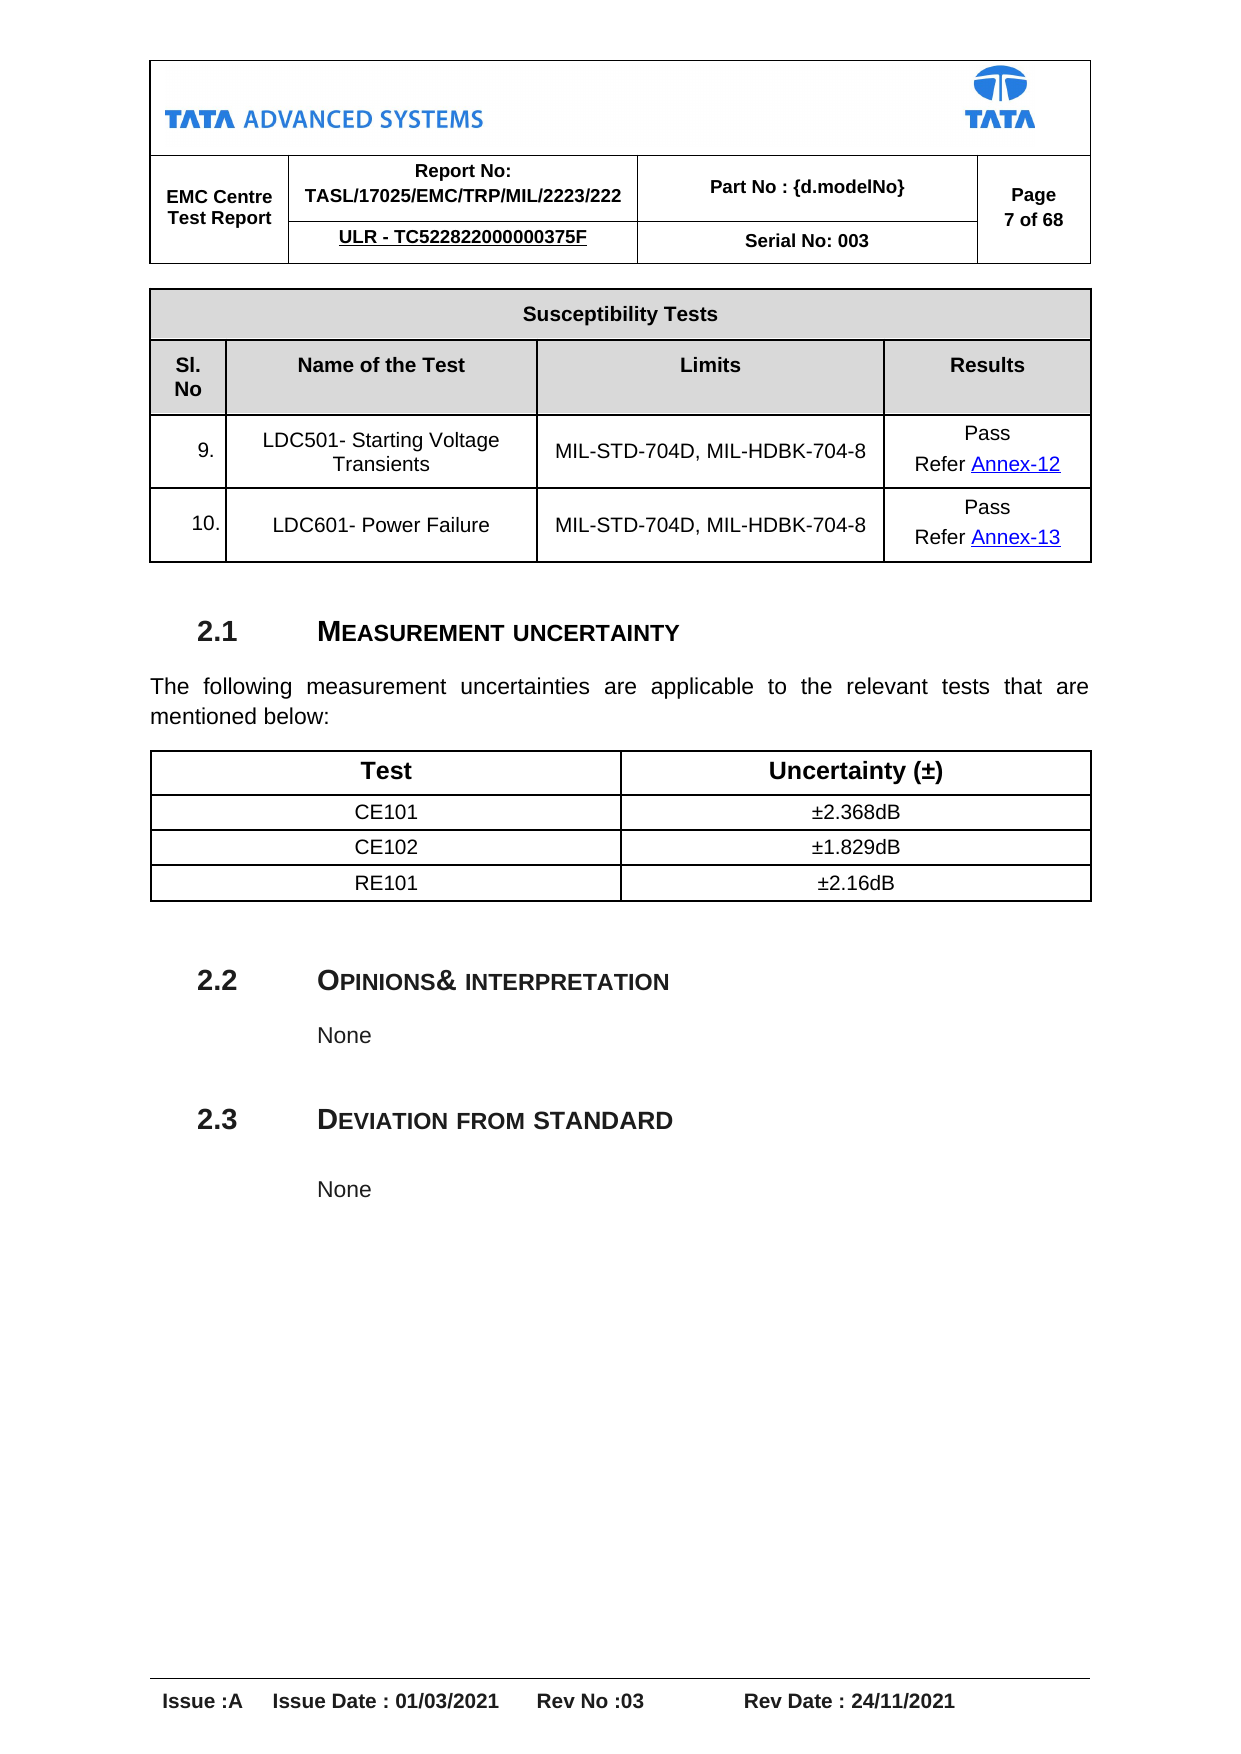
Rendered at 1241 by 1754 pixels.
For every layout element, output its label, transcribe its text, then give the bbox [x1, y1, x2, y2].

table_cell Sl. No [151, 341, 225, 413]
table_cell Name of the Test [227, 341, 536, 413]
table_cell Pass Refer Annex-13 [885, 489, 1090, 561]
table_cell ±2.368dB [622, 796, 1090, 829]
table_cell Pass Refer Annex-12 [885, 416, 1090, 487]
picture [165, 65, 1035, 147]
table_cell RE101 [152, 866, 620, 900]
table_cell CE102 [152, 831, 620, 864]
table_cell MIL-STD-704D, MIL-HDBK-704-8 [538, 489, 883, 561]
table_cell [151, 416, 225, 487]
table_header Uncertainty (±) [622, 752, 1090, 793]
subtitle Measurement uncertainty [197, 614, 1090, 647]
table_cell ±2.16dB [622, 866, 1090, 900]
table_header Susceptibility Tests [151, 290, 1090, 338]
text None [300, 1176, 1090, 1202]
subtitle Opinions& interpretation [197, 963, 1090, 997]
table_cell CE101 [152, 796, 620, 829]
table_cell [151, 489, 225, 561]
text None [317, 1022, 1090, 1048]
table_cell Limits [538, 341, 883, 413]
subtitle Deviation from STANDARD [197, 1102, 1090, 1136]
table_header Test [152, 752, 620, 793]
table_cell LDC501- Starting Voltage Transients [227, 416, 536, 487]
table_cell Results [885, 341, 1090, 413]
table_cell MIL-STD-704D, MIL-HDBK-704-8 [538, 416, 883, 487]
text The following measurement uncertainties are applicable to the relevant tests that are mentioned below: [150, 673, 1090, 729]
table_cell ±1.829dB [622, 831, 1090, 864]
table_cell LDC601- Power Failure [227, 489, 536, 561]
